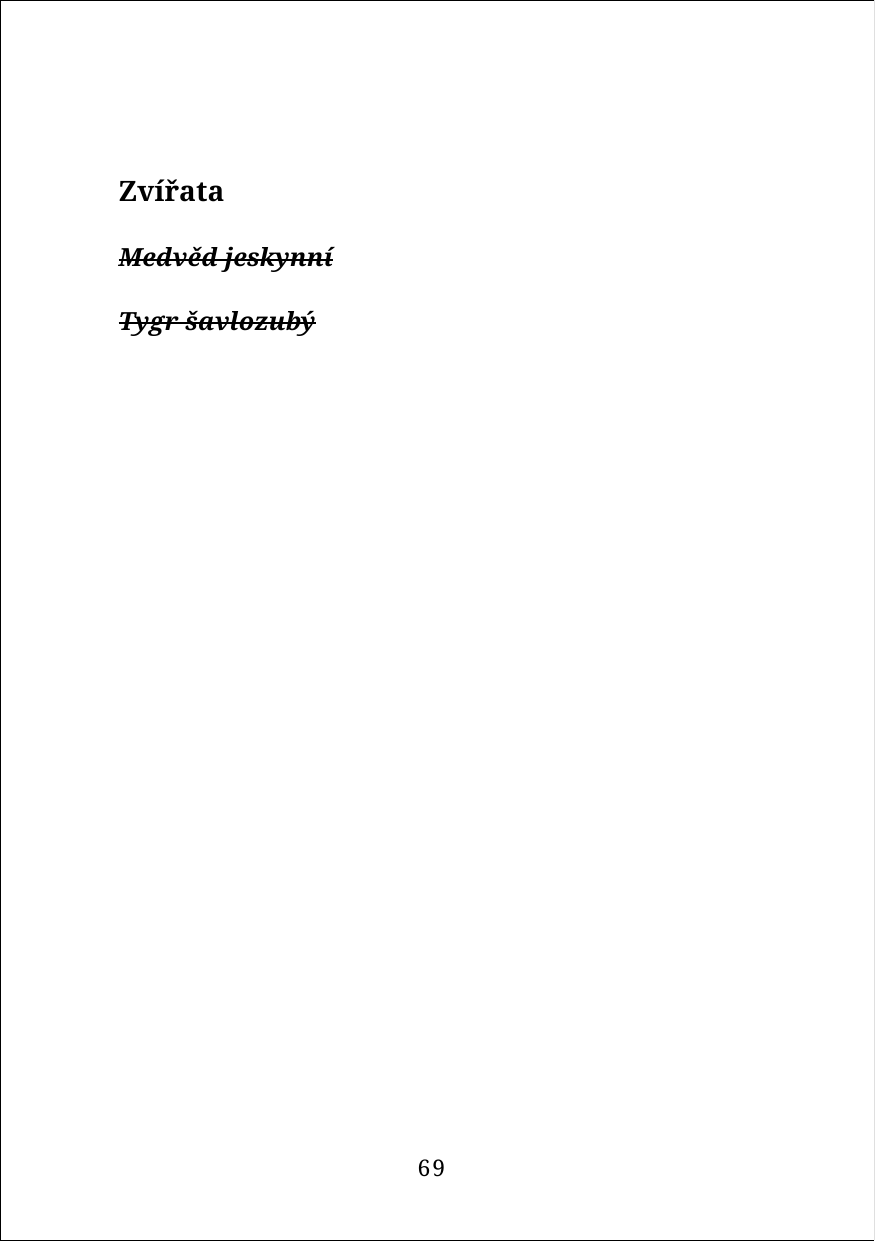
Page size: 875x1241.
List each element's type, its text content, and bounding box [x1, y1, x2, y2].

subtitle Zvířata [118, 172, 756, 210]
subtitle Medvěd jeskynní [118, 239, 756, 274]
subtitle Tygr šavlozubý [118, 303, 756, 337]
